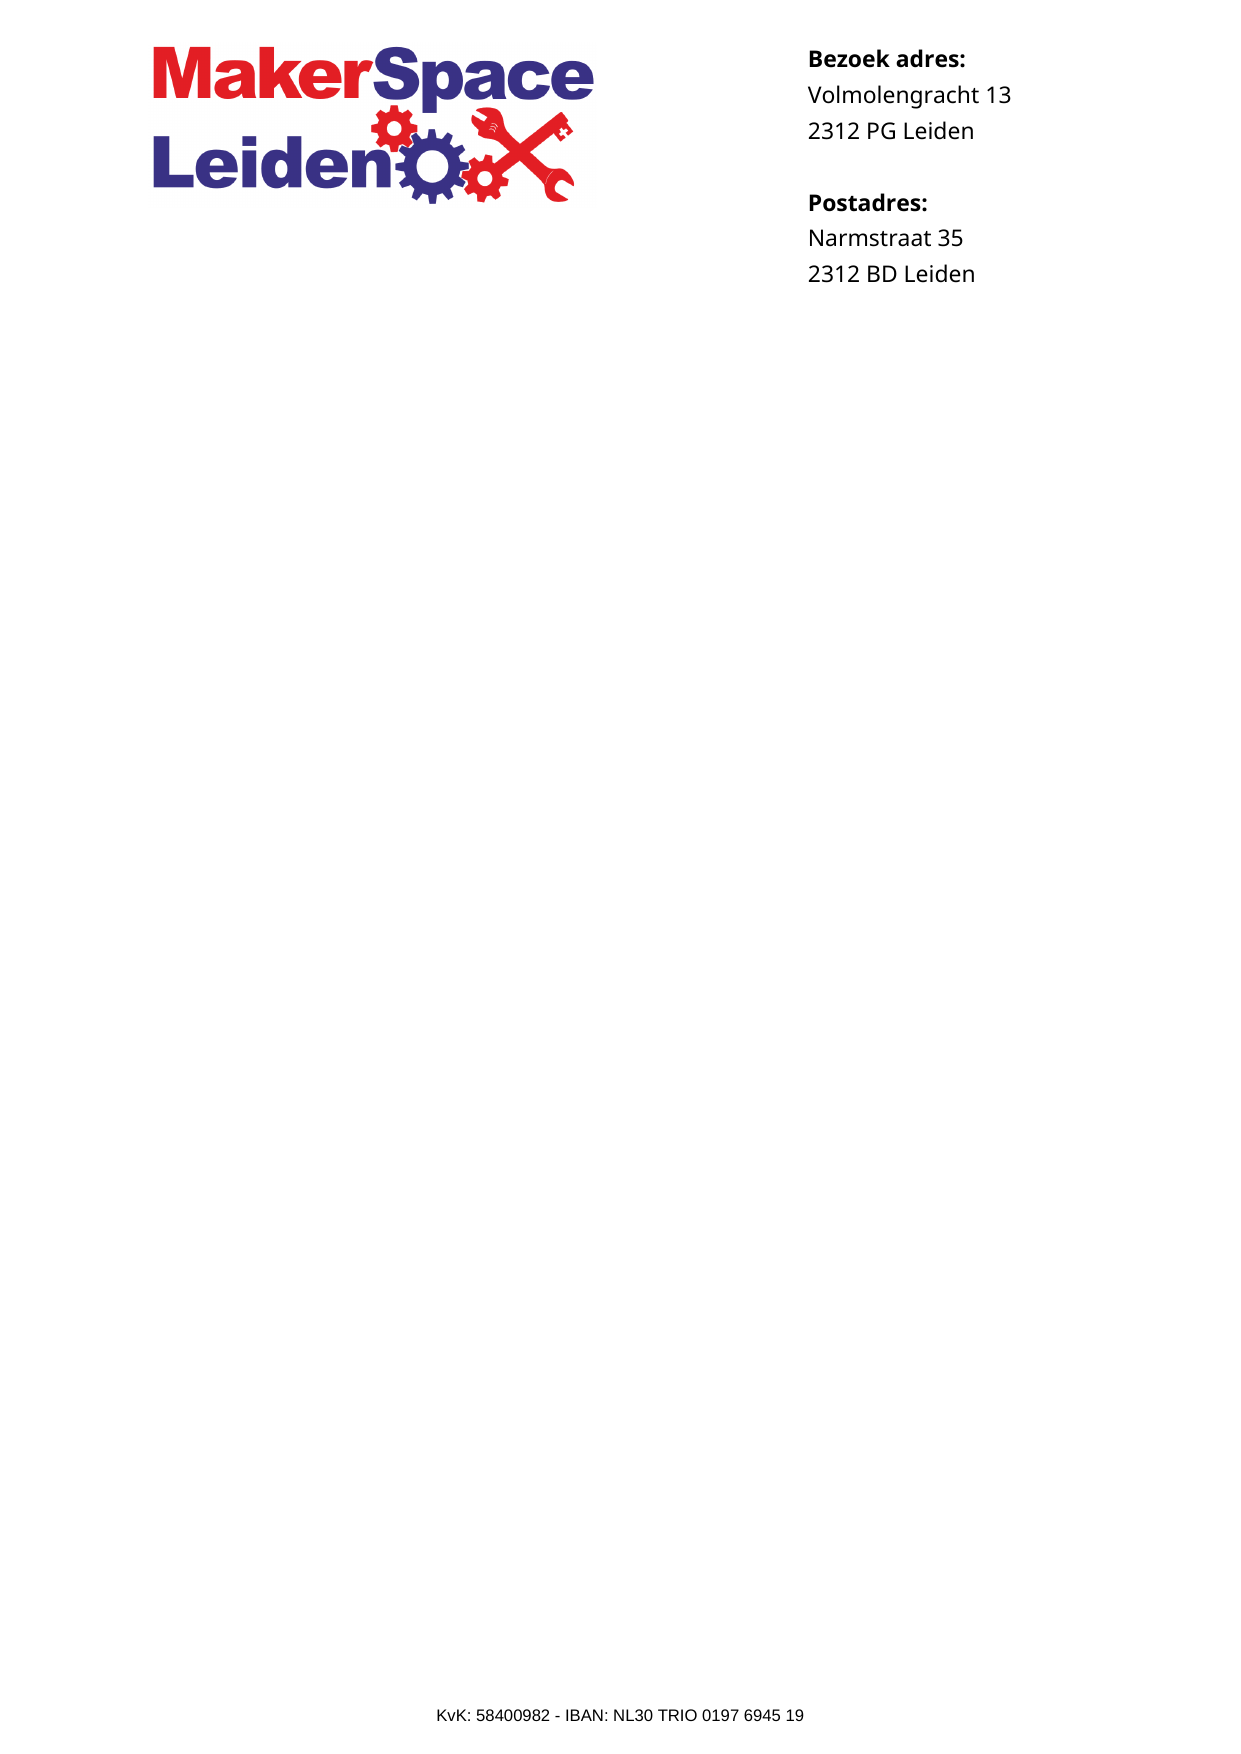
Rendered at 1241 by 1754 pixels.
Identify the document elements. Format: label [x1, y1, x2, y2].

picture [148, 42, 598, 208]
